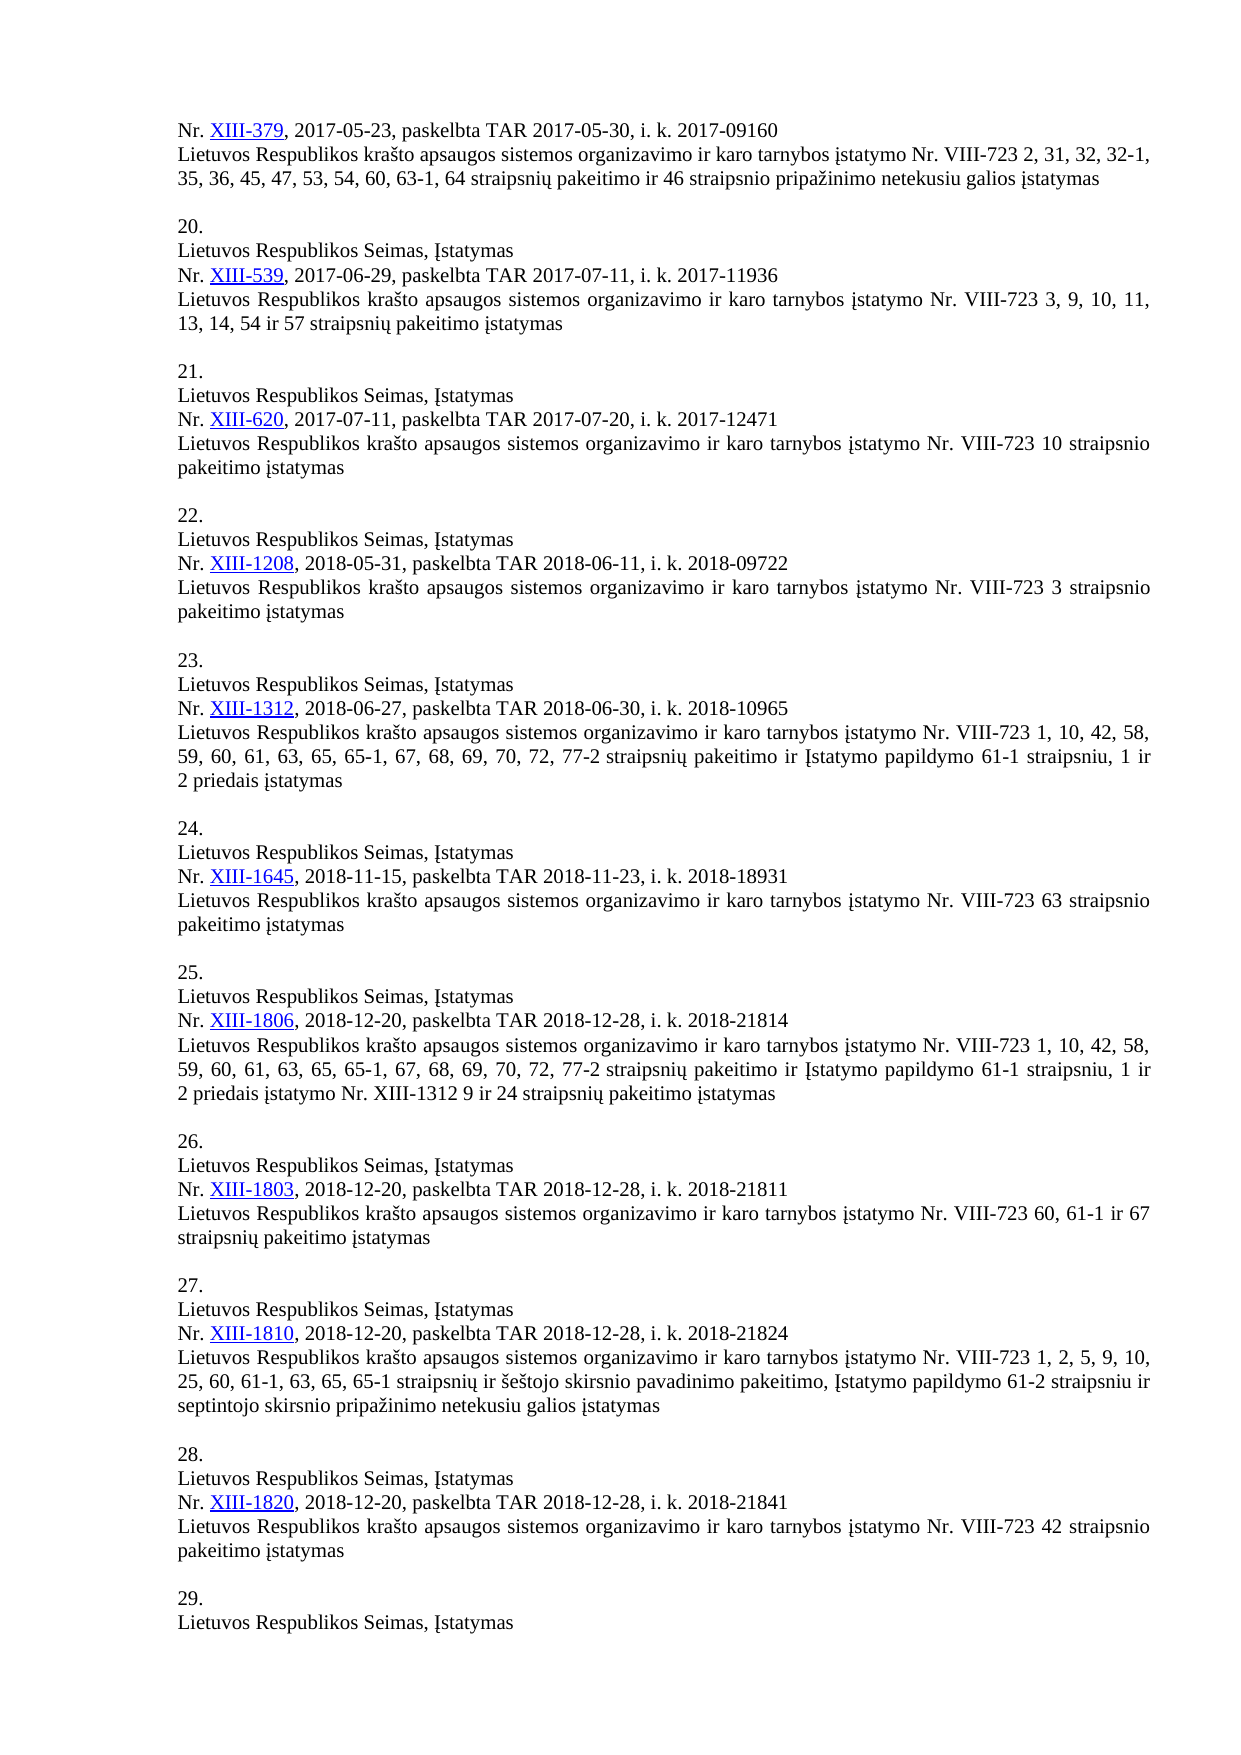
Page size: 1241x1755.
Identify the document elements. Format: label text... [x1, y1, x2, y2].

text 22. [177, 503, 1152, 527]
text Lietuvos Respublikos Seimas, Įstatymas [177, 238, 1152, 262]
text Nr. XIII-1803, 2018-12-20, paskelbta TAR 2018-12-28, i. k. 2018-21811 [177, 1177, 1152, 1201]
text Lietuvos Respublikos krašto apsaugos sistemos organizavimo ir karo tarnybos įstatymo Nr. VIII-723 60, 61-1 ir 67 straipsnių pakeitimo įstatymas [177, 1201, 1152, 1249]
text Lietuvos Respublikos krašto apsaugos sistemos organizavimo ir karo tarnybos įstatymo Nr. VIII-723 3, 9, 10, 11, 13, 14, 54 ir 57 straipsnių pakeitimo įstatymas [177, 287, 1152, 335]
text Nr. XIII-1208, 2018-05-31, paskelbta TAR 2018-06-11, i. k. 2018-09722 [177, 551, 1152, 575]
text Lietuvos Respublikos Seimas, Įstatymas [177, 1610, 1152, 1634]
text Lietuvos Respublikos krašto apsaugos sistemos organizavimo ir karo tarnybos įstatymo Nr. VIII-723 63 straipsnio pakeitimo įstatymas [177, 888, 1152, 936]
text Nr. XIII-1312, 2018-06-27, paskelbta TAR 2018-06-30, i. k. 2018-10965 [177, 696, 1152, 720]
text 25. [177, 960, 1152, 984]
text 24. [177, 816, 1152, 840]
text Lietuvos Respublikos Seimas, Įstatymas [177, 527, 1152, 551]
text Nr. XIII-1810, 2018-12-20, paskelbta TAR 2018-12-28, i. k. 2018-21824 [177, 1321, 1152, 1345]
text Lietuvos Respublikos krašto apsaugos sistemos organizavimo ir karo tarnybos įstatymo Nr. VIII-723 2, 31, 32, 32-1, 35, 36, 45, 47, 53, 54, 60, 63-1, 64 straipsnių pakeitimo ir 46 straipsnio pripažinimo netekusiu galios įstatymas [177, 142, 1152, 190]
text 26. [177, 1129, 1152, 1153]
text Nr. XIII-379, 2017-05-23, paskelbta TAR 2017-05-30, i. k. 2017-09160 [177, 118, 1152, 142]
text 29. [177, 1586, 1152, 1610]
text Lietuvos Respublikos Seimas, Įstatymas [177, 840, 1152, 864]
text Lietuvos Respublikos krašto apsaugos sistemos organizavimo ir karo tarnybos įstatymo Nr. VIII-723 42 straipsnio pakeitimo įstatymas [177, 1514, 1152, 1562]
text Lietuvos Respublikos krašto apsaugos sistemos organizavimo ir karo tarnybos įstatymo Nr. VIII-723 10 straipsnio pakeitimo įstatymas [177, 431, 1152, 479]
text Nr. XIII-539, 2017-06-29, paskelbta TAR 2017-07-11, i. k. 2017-11936 [177, 262, 1152, 287]
text 28. [177, 1442, 1152, 1466]
text Lietuvos Respublikos krašto apsaugos sistemos organizavimo ir karo tarnybos įstatymo Nr. VIII-723 1, 2, 5, 9, 10, 25, 60, 61-1, 63, 65, 65-1 straipsnių ir šeštojo skirsnio pavadinimo pakeitimo, Įstatymo papildymo 61-2 straipsniu ir septintojo skirsnio pripažinimo netekusiu galios įstatymas [177, 1345, 1152, 1417]
text Nr. XIII-1820, 2018-12-20, paskelbta TAR 2018-12-28, i. k. 2018-21841 [177, 1490, 1152, 1514]
text Lietuvos Respublikos krašto apsaugos sistemos organizavimo ir karo tarnybos įstatymo Nr. VIII-723 3 straipsnio pakeitimo įstatymas [177, 575, 1152, 623]
text Lietuvos Respublikos krašto apsaugos sistemos organizavimo ir karo tarnybos įstatymo Nr. VIII-723 1, 10, 42, 58, 59, 60, 61, 63, 65, 65-1, 67, 68, 69, 70, 72, 77-2 straipsnių pakeitimo ir Įstatymo papildymo 61-1 straipsniu, 1 ir 2 priedais įstatymas [177, 720, 1152, 792]
text Lietuvos Respublikos Seimas, Įstatymas [177, 1466, 1152, 1490]
text 21. [177, 359, 1152, 383]
text Nr. XIII-620, 2017-07-11, paskelbta TAR 2017-07-20, i. k. 2017-12471 [177, 407, 1152, 431]
text 23. [177, 647, 1152, 672]
text Lietuvos Respublikos Seimas, Įstatymas [177, 1297, 1152, 1321]
text Lietuvos Respublikos Seimas, Įstatymas [177, 1153, 1152, 1177]
text Lietuvos Respublikos Seimas, Įstatymas [177, 984, 1152, 1008]
text Nr. XIII-1806, 2018-12-20, paskelbta TAR 2018-12-28, i. k. 2018-21814 [177, 1008, 1152, 1032]
text Lietuvos Respublikos Seimas, Įstatymas [177, 383, 1152, 407]
text 20. [177, 214, 1152, 238]
text Lietuvos Respublikos krašto apsaugos sistemos organizavimo ir karo tarnybos įstatymo Nr. VIII-723 1, 10, 42, 58, 59, 60, 61, 63, 65, 65-1, 67, 68, 69, 70, 72, 77-2 straipsnių pakeitimo ir Įstatymo papildymo 61-1 straipsniu, 1 ir 2 priedais įstatymo Nr. XIII-1312 9 ir 24 straipsnių pakeitimo įstatymas [177, 1032, 1152, 1105]
text 27. [177, 1273, 1152, 1297]
text Lietuvos Respublikos Seimas, Įstatymas [177, 672, 1152, 696]
text Nr. XIII-1645, 2018-11-15, paskelbta TAR 2018-11-23, i. k. 2018-18931 [177, 864, 1152, 888]
